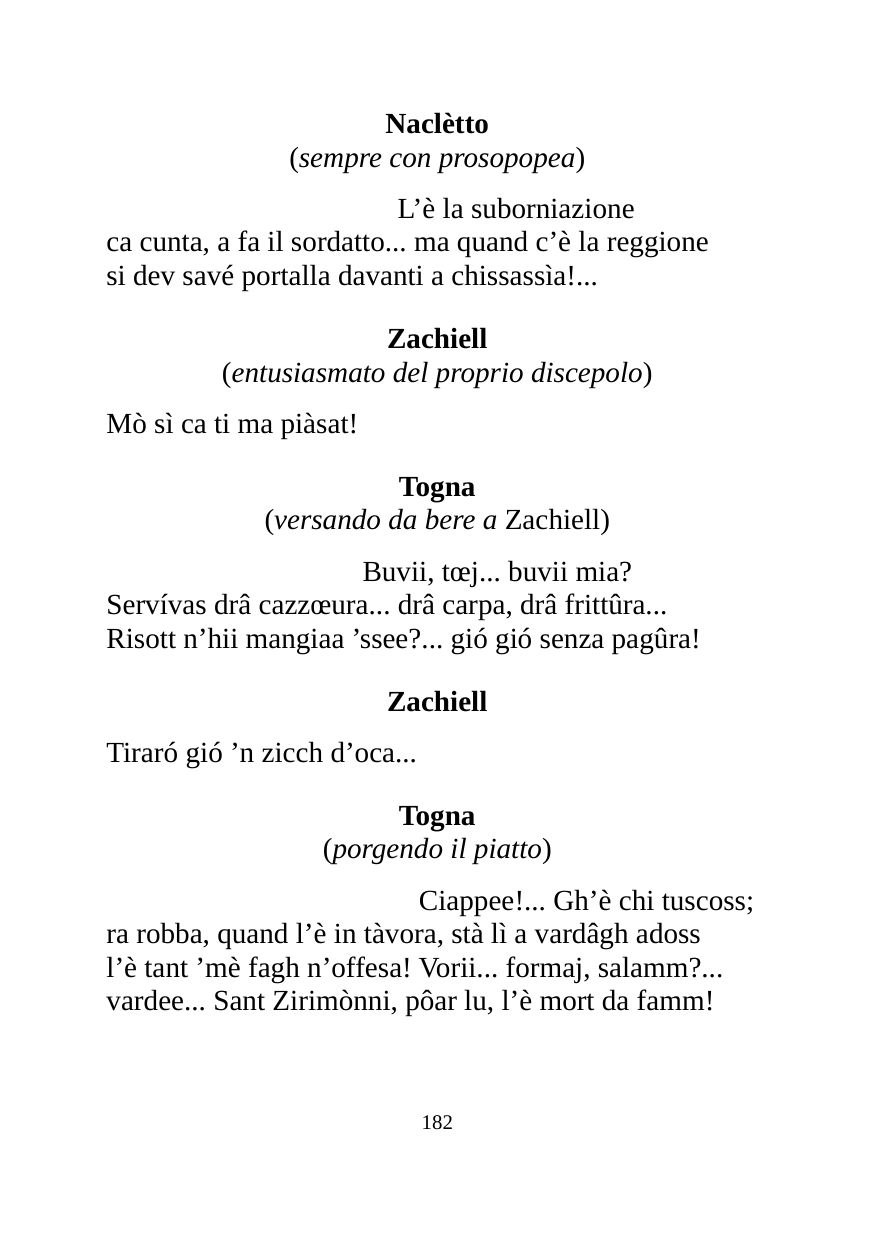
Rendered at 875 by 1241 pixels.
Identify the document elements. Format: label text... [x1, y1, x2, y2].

text Ciappee!... Gh’è chi tuscoss; [106, 883, 768, 916]
text Tiraró gió ’n zicch d’oca... [106, 735, 768, 769]
text Risott n’hii mangiaa ’ssee?... gió gió senza pagûra! [106, 621, 768, 654]
text vardee... Sant Zirimònni, pôar lu, l’è mort da famm! [106, 983, 768, 1017]
text Zachiell (entusiasmato del proprio discepolo) [106, 321, 768, 388]
text ra robba, quand l’è in tàvora, stà lì a vardâgh adoss [106, 916, 768, 950]
text L’è la suborniazione [106, 191, 768, 224]
text Buvii, tœj... buvii mia? [106, 554, 768, 587]
text Togna (versando da bere a Zachiell) [106, 469, 768, 536]
text Naclètto (sempre con prosopopea) [106, 106, 768, 173]
text Togna (porgendo il piatto) [106, 798, 768, 865]
text Mò sì ca ti ma piàsat! [106, 406, 768, 439]
text si dev savé portalla davanti a chissassìa!... [106, 258, 768, 292]
text l’è tant ’mè fagh n’offesa! Vorii... formaj, salamm?... [106, 950, 768, 983]
text Zachiell [106, 684, 768, 717]
text Servívas drâ cazzœura... drâ carpa, drâ frittûra... [106, 587, 768, 621]
text ca cunta, a fa il sordatto... ma quand c’è la reggione [106, 224, 768, 258]
